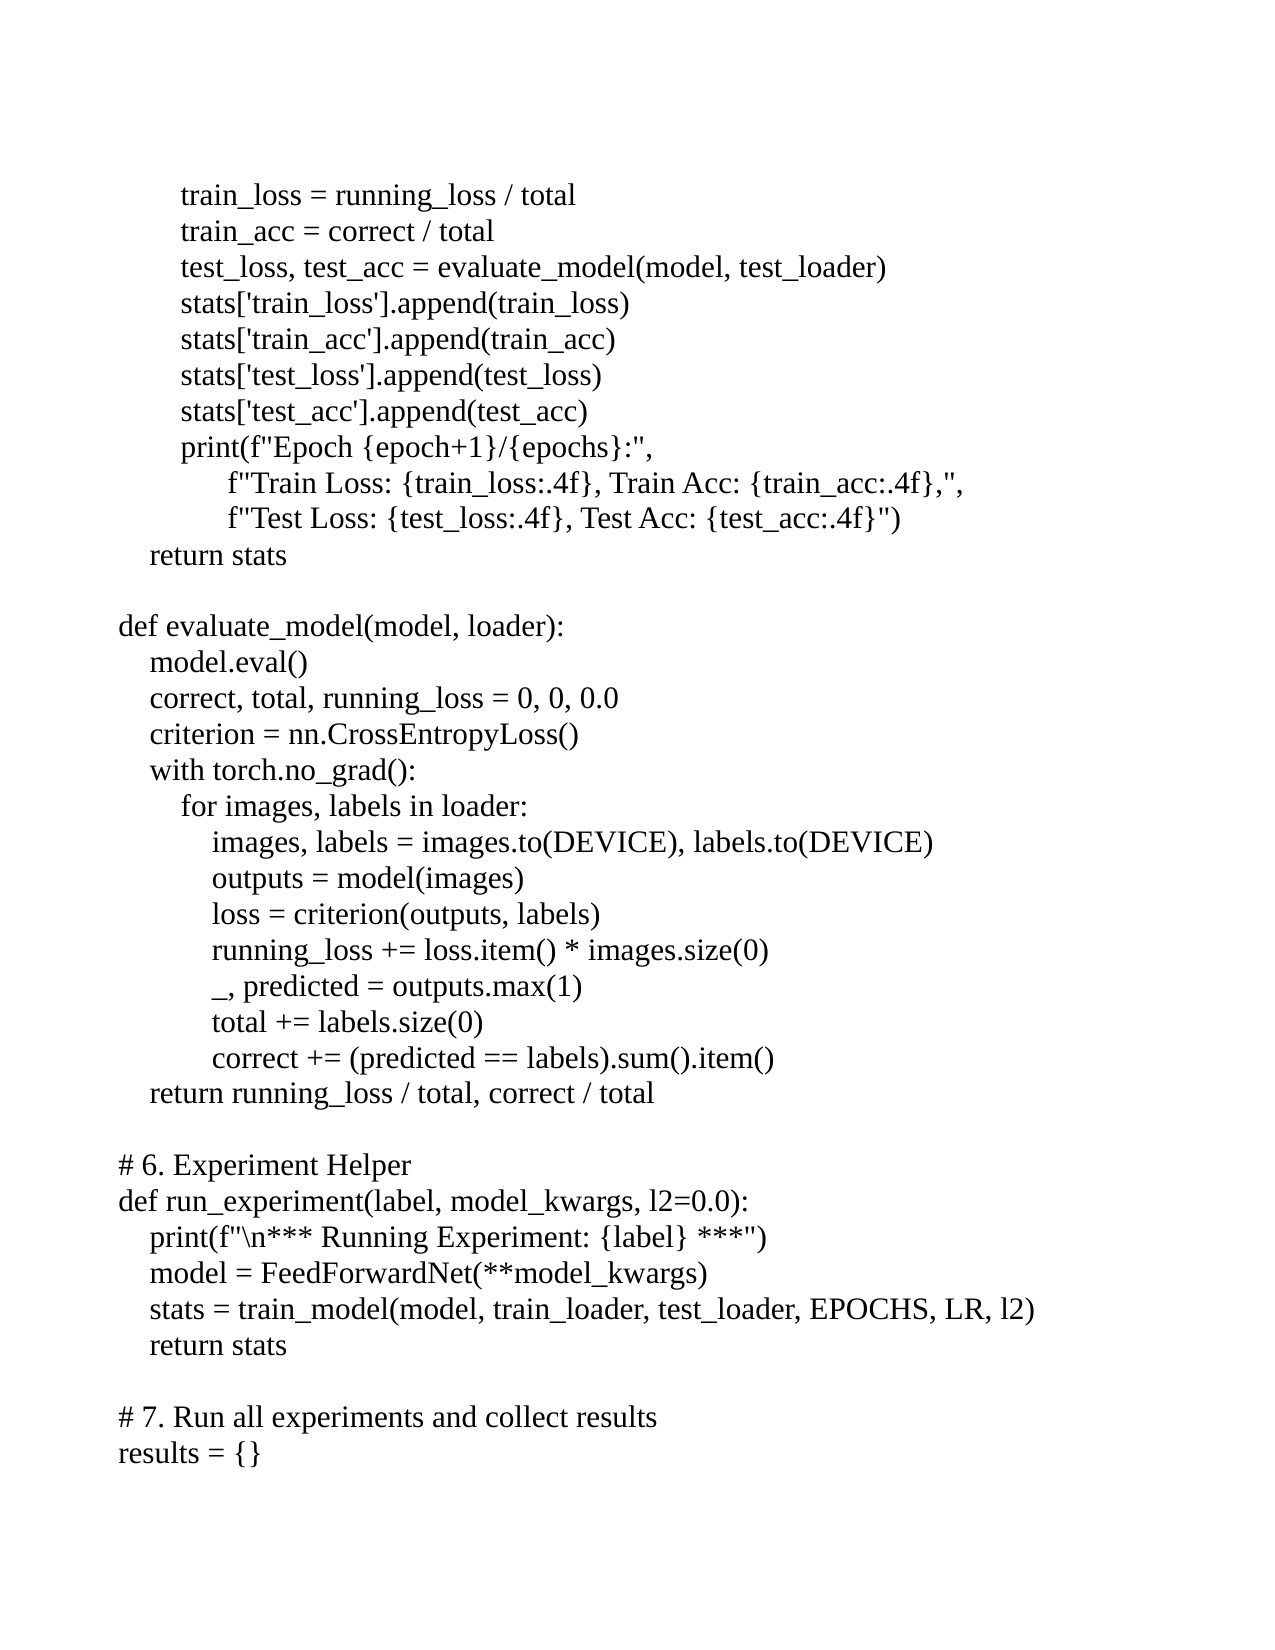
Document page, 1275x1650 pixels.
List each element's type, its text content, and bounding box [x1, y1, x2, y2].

text correct, total, running_loss = 0, 0, 0.0 [118, 679, 1157, 715]
text # 7. Run all experiments and collect results [118, 1398, 1157, 1434]
text print(f"\n*** Running Experiment: {label} ***") [118, 1218, 1157, 1254]
text with torch.no_grad(): [118, 751, 1157, 787]
text def run_experiment(label, model_kwargs, l2=0.0): [118, 1183, 1157, 1218]
text f"Train Loss: {train_loss:.4f}, Train Acc: {train_acc:.4f},", [118, 464, 1157, 500]
text # 6. Experiment Helper [118, 1147, 1157, 1183]
text loss = criterion(outputs, labels) [118, 895, 1157, 931]
text stats['train_loss'].append(train_loss) [118, 284, 1157, 320]
text correct += (predicted == labels).sum().item() [118, 1039, 1157, 1075]
text total += labels.size(0) [118, 1003, 1157, 1039]
text return running_loss / total, correct / total [118, 1075, 1157, 1111]
text stats = train_model(model, train_loader, test_loader, EPOCHS, LR, l2) [118, 1290, 1157, 1326]
text outputs = model(images) [118, 859, 1157, 895]
text stats['train_acc'].append(train_acc) [118, 320, 1157, 356]
text return stats [118, 536, 1157, 572]
text _, predicted = outputs.max(1) [118, 967, 1157, 1003]
text train_loss = running_loss / total [118, 176, 1157, 212]
text criterion = nn.CrossEntropyLoss() [118, 715, 1157, 751]
text images, labels = images.to(DEVICE), labels.to(DEVICE) [118, 823, 1157, 859]
text running_loss += loss.item() * images.size(0) [118, 931, 1157, 967]
text f"Test Loss: {test_loss:.4f}, Test Acc: {test_acc:.4f}") [118, 500, 1157, 536]
text model = FeedForwardNet(**model_kwargs) [118, 1254, 1157, 1290]
text for images, labels in loader: [118, 787, 1157, 823]
text test_loss, test_acc = evaluate_model(model, test_loader) [118, 248, 1157, 284]
text stats['test_loss'].append(test_loss) [118, 356, 1157, 392]
text print(f"Epoch {epoch+1}/{epochs}:", [118, 428, 1157, 464]
text return stats [118, 1326, 1157, 1362]
text def evaluate_model(model, loader): [118, 608, 1157, 643]
text results = {} [118, 1434, 1157, 1470]
text train_acc = correct / total [118, 212, 1157, 248]
text model.eval() [118, 643, 1157, 679]
text stats['test_acc'].append(test_acc) [118, 392, 1157, 428]
